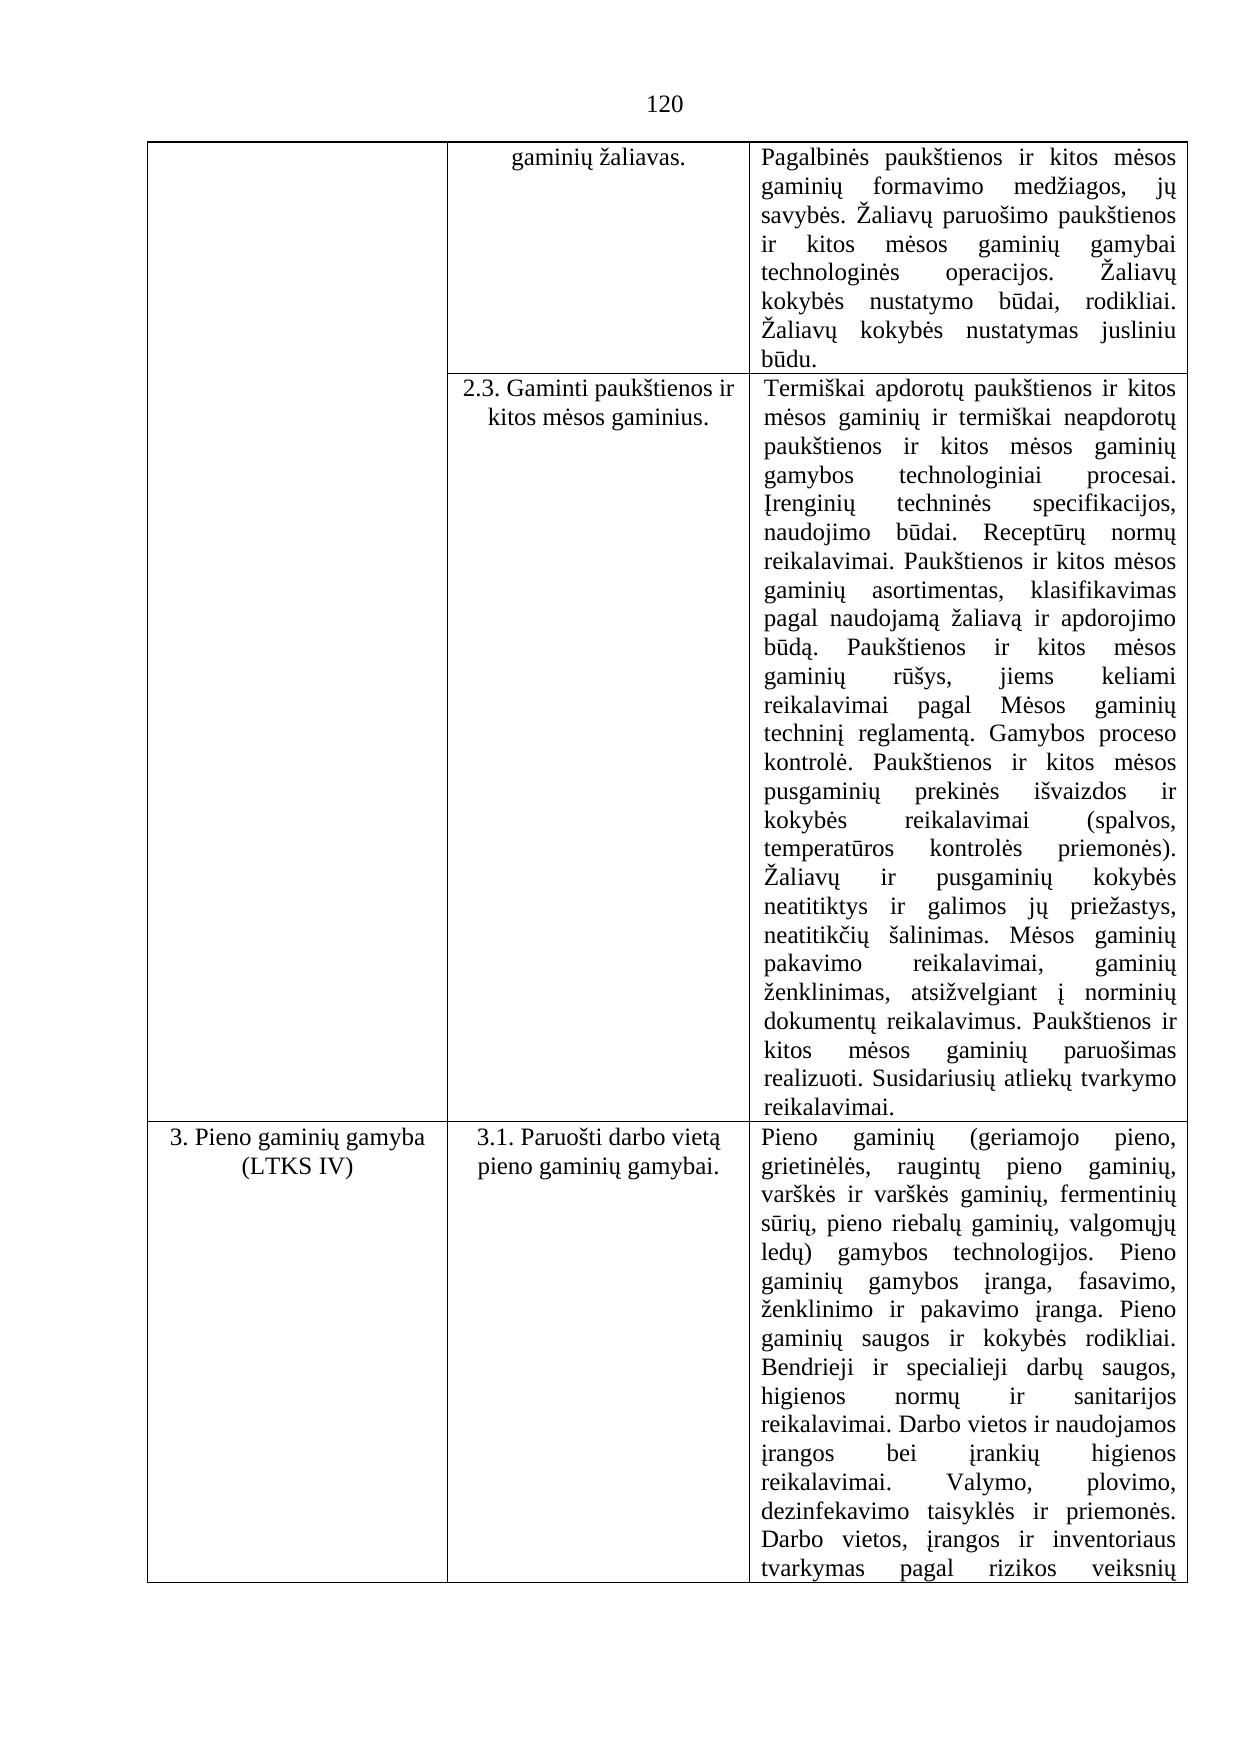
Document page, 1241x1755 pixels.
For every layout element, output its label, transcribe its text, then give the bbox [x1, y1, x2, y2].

table_cell 3.1. Paruošti darbo vietą pieno gaminių gamybai. [448, 1122, 749, 1582]
table_cell gaminių žaliavas. [448, 143, 749, 372]
table_cell Pagalbinės paukštienos ir kitos mėsos gaminių formavimo medžiagos, jų savybės. Žaliavų paruošimo paukštienos ir kitos mėsos gaminių gamybai technologinės operacijos. Žaliavų kokybės nustatymo būdai, rodikliai. Žaliavų kokybės nustatymas jusliniu būdu. [750, 143, 1187, 372]
table_cell 3. Pieno gaminių gamyba (LTKS IV) [148, 1122, 447, 1582]
table_cell Pieno gaminių (geriamojo pieno, grietinėlės, raugintų pieno gaminių, varškės ir varškės gaminių, fermentinių sūrių, pieno riebalų gaminių, valgomųjų ledų) gamybos technologijos. Pieno gaminių gamybos įranga, fasavimo, ženklinimo ir pakavimo įranga. Pieno gaminių saugos ir kokybės rodikliai. Bendrieji ir specialieji darbų saugos, higienos normų ir sanitarijos reikalavimai. Darbo vietos ir naudojamos įrangos bei įrankių higienos reikalavimai. Valymo, plovimo, dezinfekavimo taisyklės ir priemonės. Darbo vietos, įrangos ir inventoriaus tvarkymas pagal rizikos veiksnių [750, 1122, 1187, 1582]
table_cell Termiškai apdorotų paukštienos ir kitos mėsos gaminių ir termiškai neapdorotų paukštienos ir kitos mėsos gaminių gamybos technologiniai procesai. Įrenginių techninės specifikacijos, naudojimo būdai. Receptūrų normų reikalavimai. Paukštienos ir kitos mėsos gaminių asortimentas, klasifikavimas pagal naudojamą žaliavą ir apdorojimo būdą. Paukštienos ir kitos mėsos gaminių rūšys, jiems keliami reikalavimai pagal Mėsos gaminių techninį reglamentą. Gamybos proceso kontrolė. Paukštienos ir kitos mėsos pusgaminių prekinės išvaizdos ir kokybės reikalavimai (spalvos, temperatūros kontrolės priemonės). Žaliavų ir pusgaminių kokybės neatitiktys ir galimos jų priežastys, neatitikčių šalinimas. Mėsos gaminių pakavimo reikalavimai, gaminių ženklinimas, atsižvelgiant į norminių dokumentų reikalavimus. Paukštienos ir kitos mėsos gaminių paruošimas realizuoti. Susidariusių atliekų tvarkymo reikalavimai. [750, 374, 1187, 1121]
table_cell 2.3. Gaminti paukštienos ir kitos mėsos gaminius. [448, 374, 749, 1121]
table_cell [148, 143, 447, 1121]
